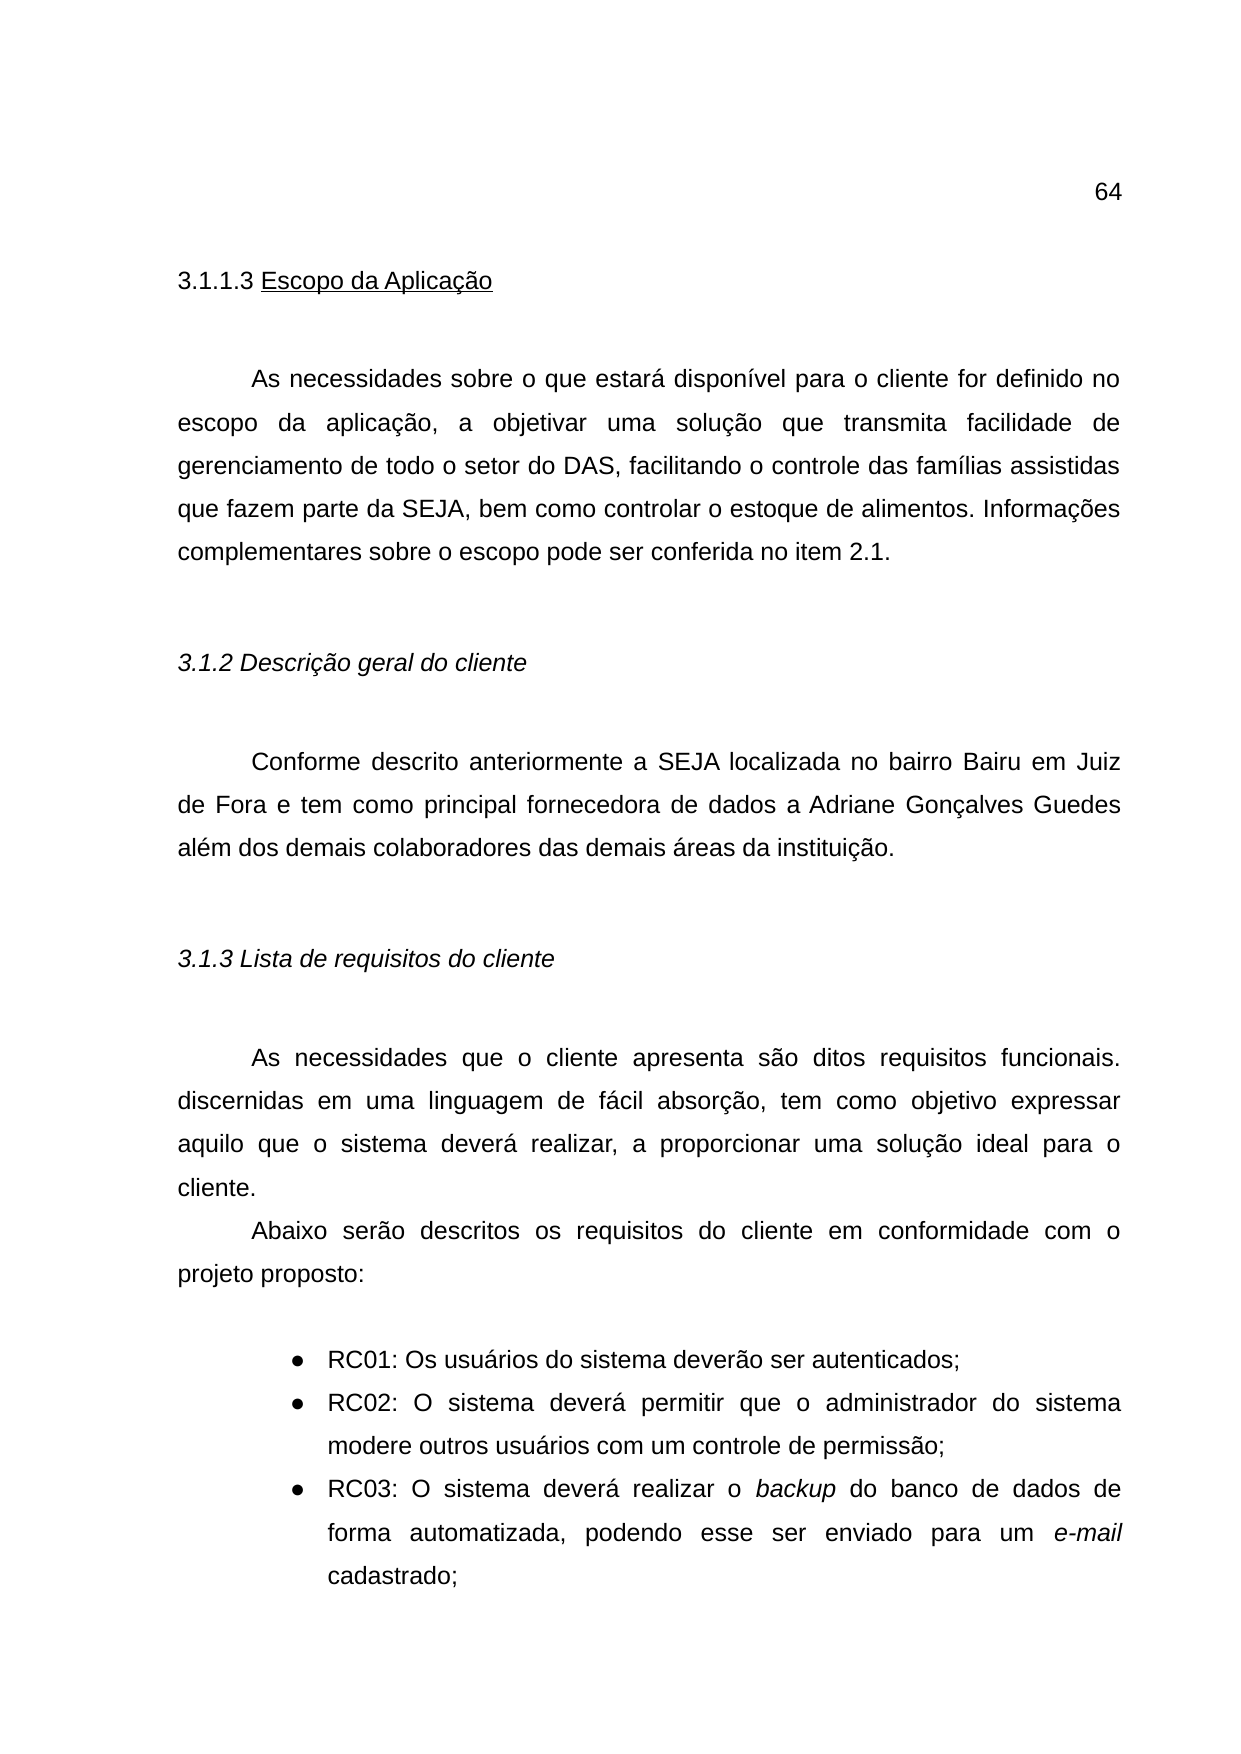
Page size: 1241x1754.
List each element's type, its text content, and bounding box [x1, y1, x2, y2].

text As necessidades sobre o que estará disponível para o cliente for definido no escopo da aplicação, a objetivar uma solução que transmita facilidade de gerenciamento de todo o setor do DAS, facilitando o controle das famílias assistidas que fazem parte da SEJA, bem como controlar o estoque de alimentos. Informações complementares sobre o escopo pode ser conferida no item 2.1. [177, 364, 1122, 566]
text Abaixo serão descritos os requisitos do cliente em conformidade com o projeto proposto: [177, 1216, 1122, 1288]
subtitle 3.1.2 Descrição geral do cliente [177, 648, 1122, 677]
subtitle 3.1.1.3 Escopo da Aplicação [177, 266, 1122, 294]
subtitle 3.1.3 Lista de requisitos do cliente [177, 944, 1122, 973]
text As necessidades que o cliente apresenta são ditos requisitos funcionais. discernidas em uma linguagem de fácil absorção, tem como objetivo expressar aquilo que o sistema deverá realizar, a proporcionar uma solução ideal para o cliente. [177, 1043, 1122, 1201]
text Conforme descrito anteriormente a SEJA localizada no bairro Bairu em Juiz de Fora e tem como principal fornecedora de dados a Adriane Gonçalves Guedes além dos demais colaboradores das demais áreas da instituição. [177, 747, 1122, 862]
list RC03: O sistema deverá realizar o backup do banco de dados de forma automatizada, podendo esse ser enviado para um e-mail cadastrado; [290, 1474, 1122, 1589]
list RC01: Os usuários do sistema deverão ser autenticados; [290, 1345, 1122, 1374]
list RC02: O sistema deverá permitir que o administrador do sistema modere outros usuários com um controle de permissão; [290, 1388, 1122, 1460]
